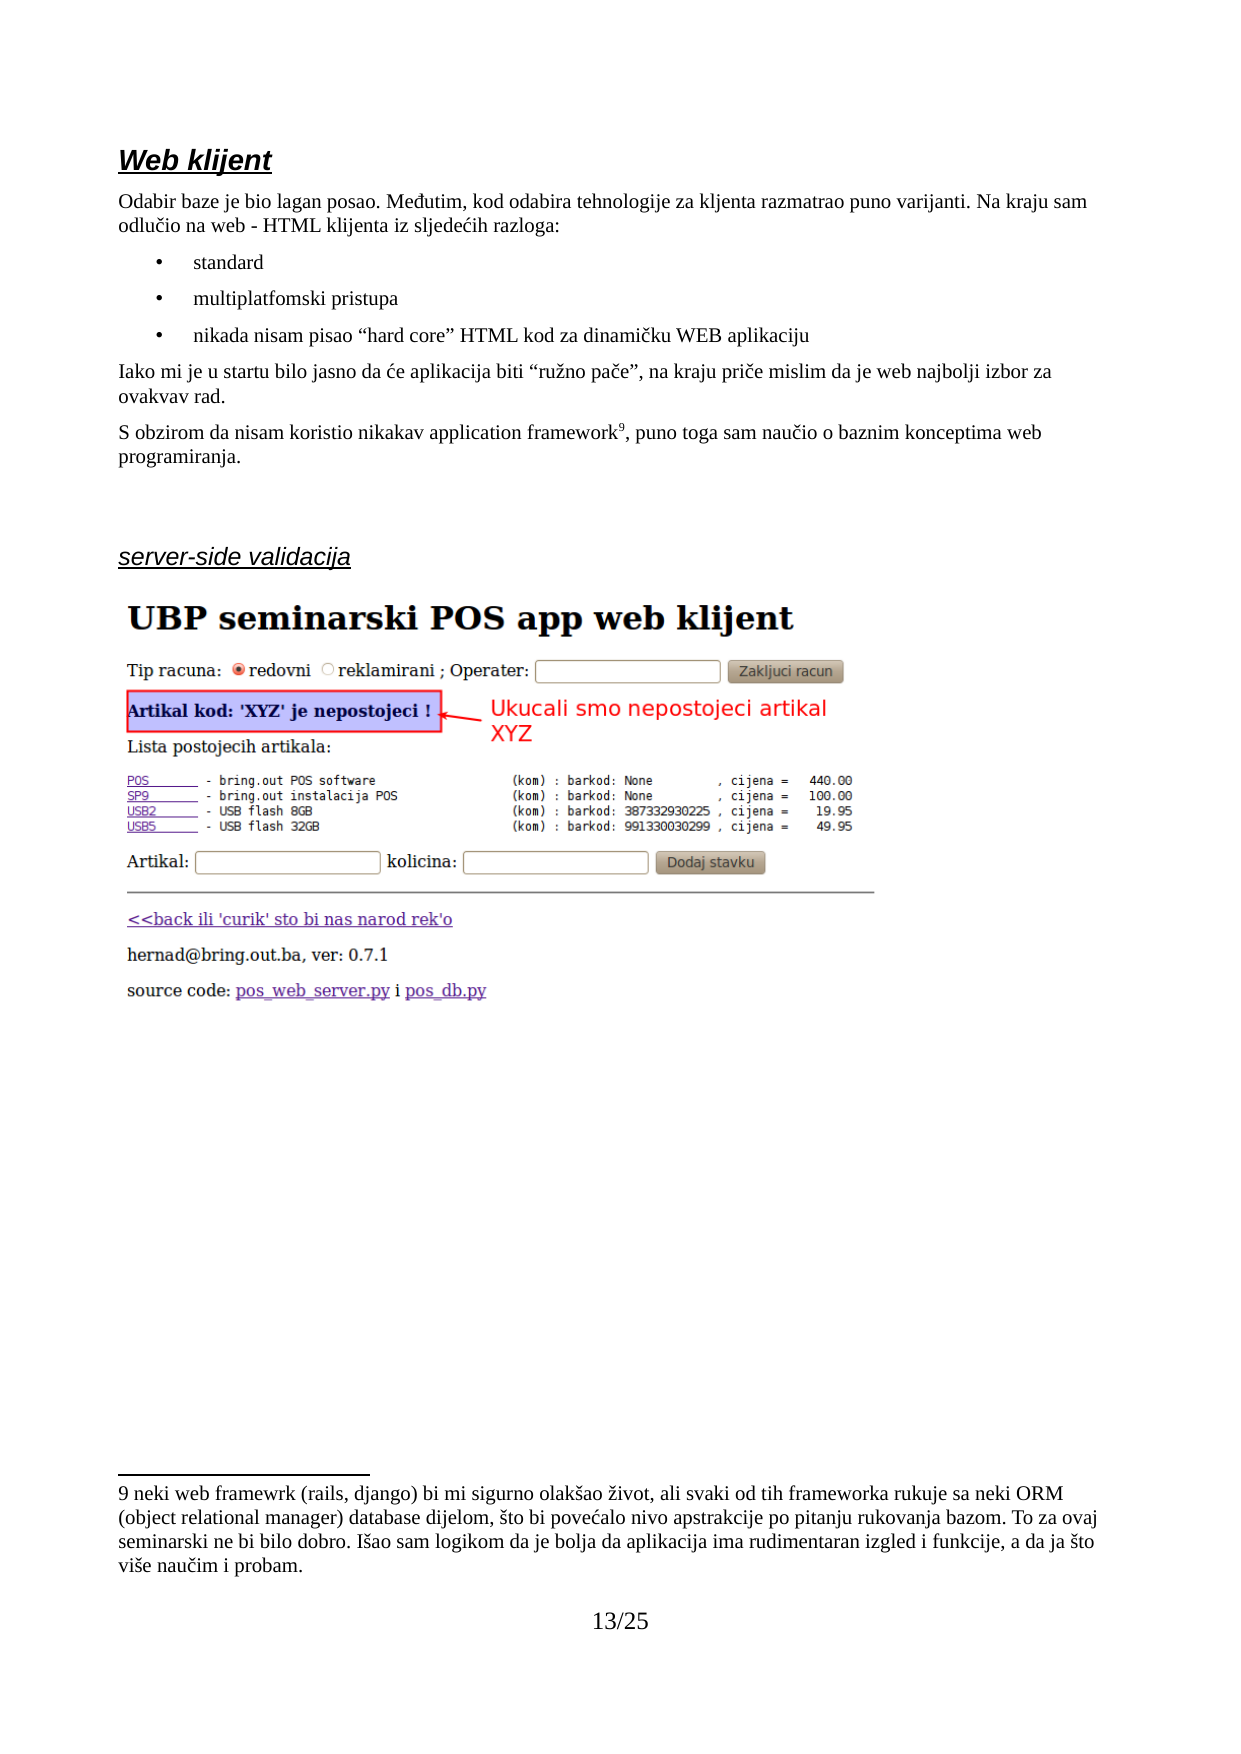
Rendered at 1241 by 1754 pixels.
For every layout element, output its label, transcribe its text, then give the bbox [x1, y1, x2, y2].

list standard [156, 250, 1122, 274]
picture [125, 598, 875, 1037]
text Odabir baze je bio lagan posao. Međutim, kod odabira tehnologije za kljenta razmatrao puno varijanti. Na kraju sam odlučio na web - HTML klijenta iz sljedećih razloga: [118, 189, 1122, 237]
list multiplatfomski pristupa [156, 286, 1122, 310]
text S obzirom da nisam koristio nikakav application framework, puno toga sam naučio o baznim konceptima web programiranja. [118, 420, 1122, 468]
text Iako mi je u startu bilo jasno da će aplikacija biti “ružno pače”, na kraju priče mislim da je web najbolji izbor za ovakvav rad. [118, 359, 1122, 408]
subtitle Web klijent [118, 143, 1122, 177]
text neki web framewrk (rails, django) bi mi sigurno olakšao život, ali svaki od tih frameworka rukuje sa neki ORM (object relational manager) database dijelom, što bi povećalo nivo apstrakcije po pitanju rukovanja bazom. To za ovaj seminarski ne bi bilo dobro. Išao sam logikom da je bolja da aplikacija ima rudimentaran izgled i funkcije, a da ja što više naučim i probam. [118, 1481, 1122, 1577]
list nikada nisam pisao “hard core” HTML kod za dinamičku WEB aplikaciju [156, 323, 1122, 347]
subtitle server-side validacija [118, 542, 1122, 571]
